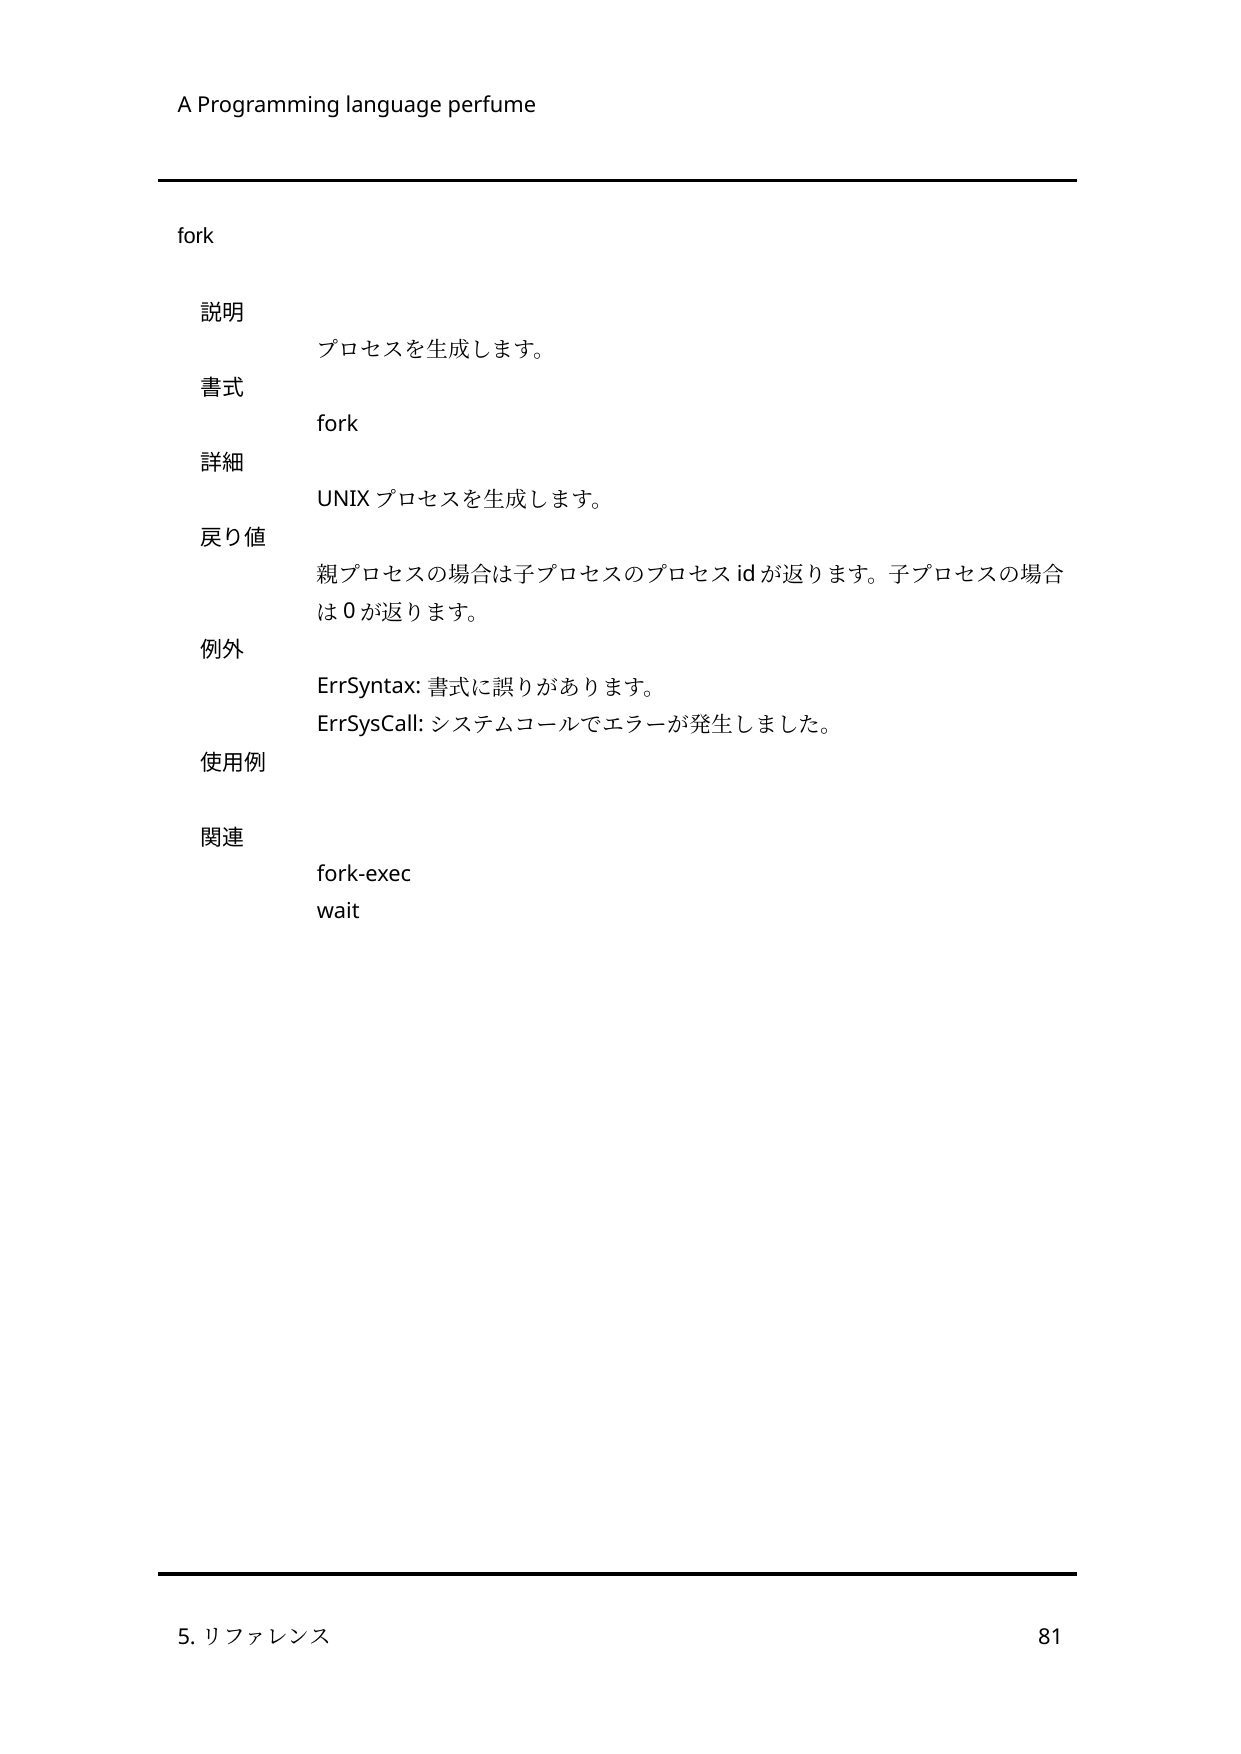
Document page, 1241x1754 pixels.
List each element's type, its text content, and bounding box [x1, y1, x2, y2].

table_cell 関連 [200, 817, 317, 929]
table_cell 親プロセスの場合は子プロセスのプロセスidが返ります。子プロセスの場合は0が返ります。 [317, 517, 1063, 629]
table_cell fork [317, 367, 1063, 442]
table_cell 詳細 [200, 442, 317, 517]
table_cell 例外 [200, 629, 317, 742]
table_cell UNIXプロセスを生成します。 [317, 442, 1063, 517]
table_cell [317, 742, 1063, 817]
table_cell 書式 [200, 367, 317, 442]
subtitle fork [177, 217, 1063, 254]
table_cell 戻り値 [200, 517, 317, 629]
table_header 説明 [200, 292, 317, 367]
table_cell 使用例 [200, 742, 317, 817]
table_cell ErrSyntax: 書式に誤りがあります。 ErrSysCall: システムコールでエラーが発生しました。 [317, 629, 1063, 742]
table_header プロセスを生成します。 [317, 292, 1063, 367]
table_cell fork-exec wait [317, 817, 1063, 929]
